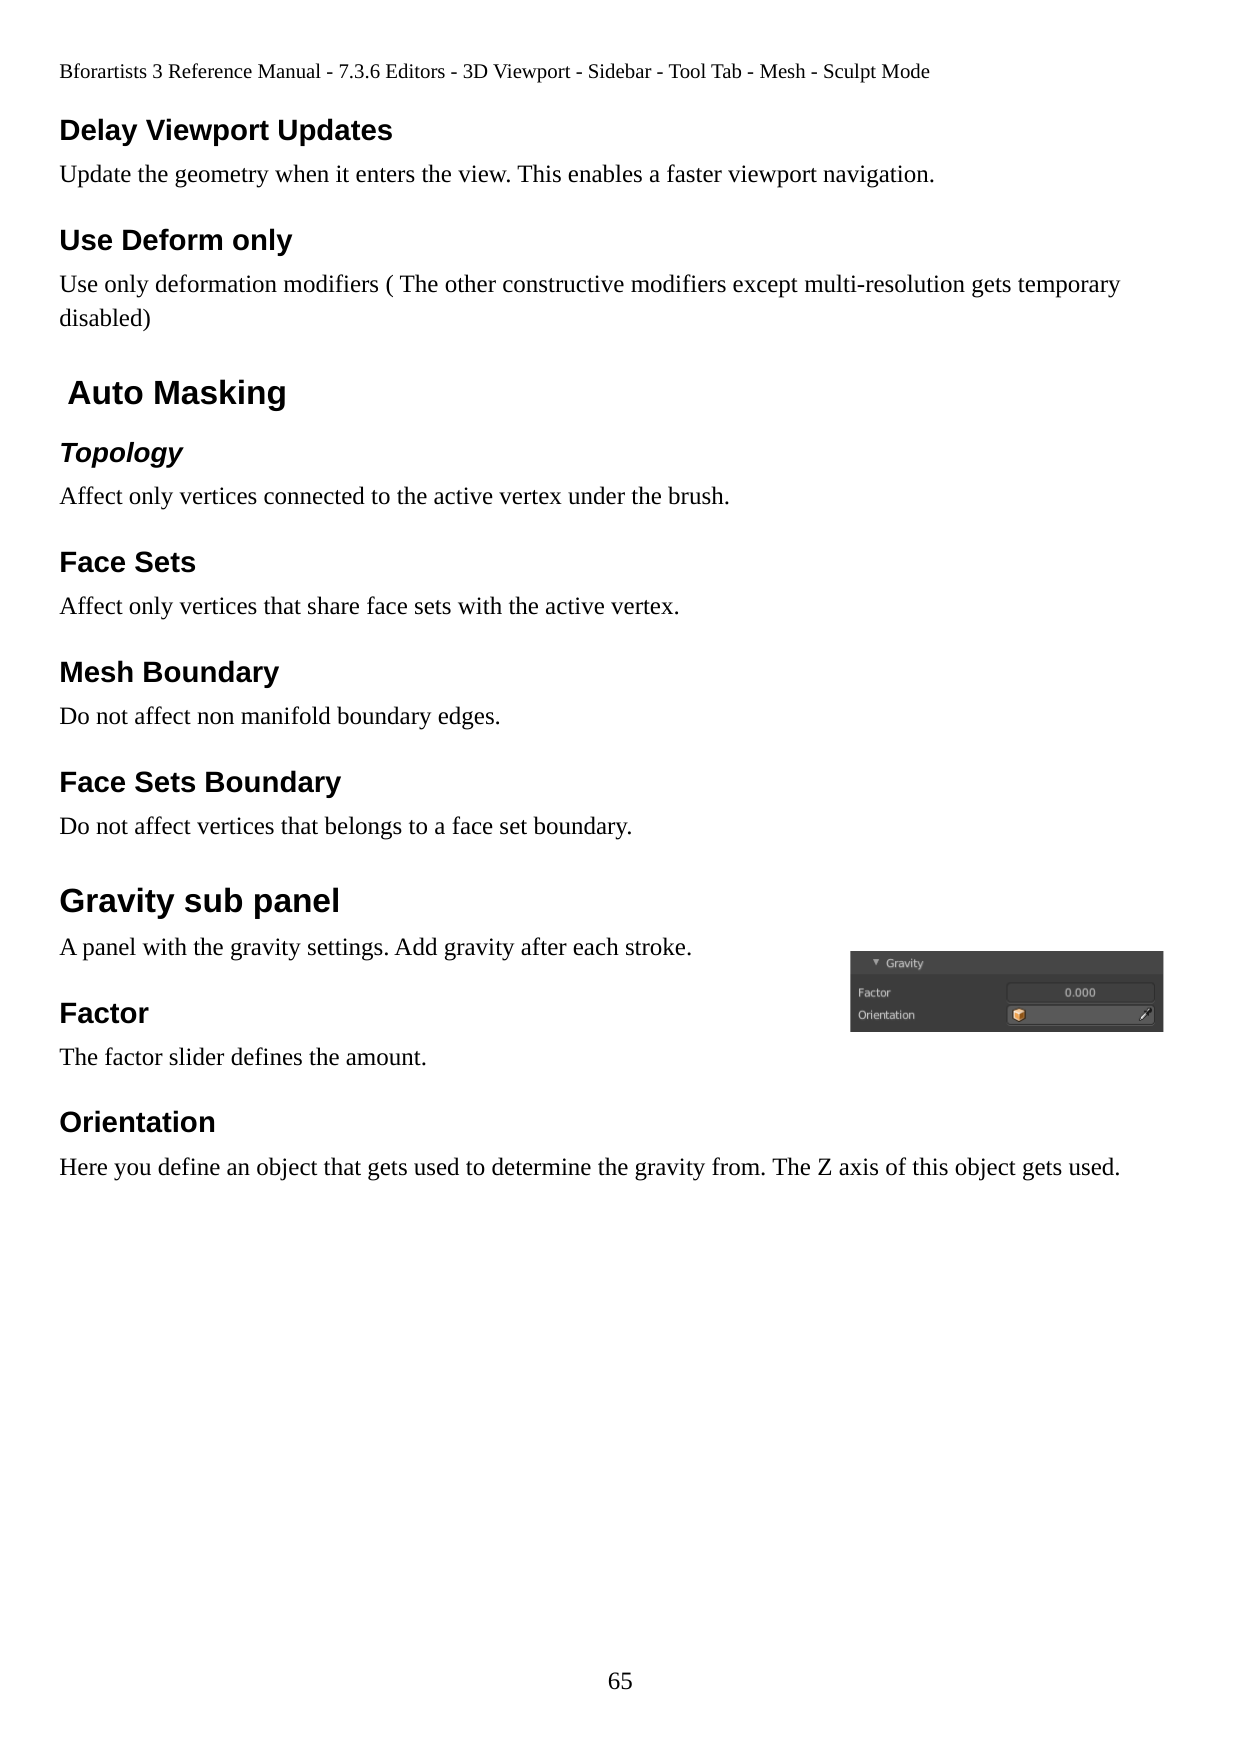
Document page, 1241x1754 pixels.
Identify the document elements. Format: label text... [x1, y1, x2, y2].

subtitle [1164, 996, 1181, 1029]
text Here you define an object that gets used to determine the gravity from. The Z axis of this object gets used. [59, 1152, 1181, 1180]
text A panel with the gravity settings. Add gravity after each stroke. [59, 932, 1181, 961]
subtitle Orientation [59, 1105, 1181, 1139]
text The factor slider defines the amount. [59, 1042, 1181, 1071]
subtitle Gravity sub panel [59, 881, 1181, 919]
text Affect only vertices that share face sets with the active vertex. [59, 591, 1181, 620]
text Update the geometry when it enters the view. This enables a faster viewport navigation. [59, 159, 1181, 188]
text Do not affect vertices that belongs to a face set boundary. [59, 811, 1181, 839]
subtitle Factor [59, 996, 850, 1029]
text Use only deformation modifiers ( The other constructive modifiers except multi-resolution gets temporary disabled) [59, 269, 1181, 332]
subtitle Auto Masking [59, 373, 1181, 412]
text Affect only vertices connected to the active vertex under the brush. [59, 481, 1181, 510]
subtitle Face Sets Boundary [59, 764, 1181, 798]
subtitle Topology [59, 437, 1181, 469]
subtitle Face Sets [59, 545, 1181, 578]
subtitle Delay Viewport Updates [59, 113, 1181, 146]
subtitle Mesh Boundary [59, 655, 1181, 688]
text Do not affect non manifold boundary edges. [59, 701, 1181, 730]
subtitle Use Deform only [59, 222, 1181, 256]
picture [850, 951, 1164, 1032]
